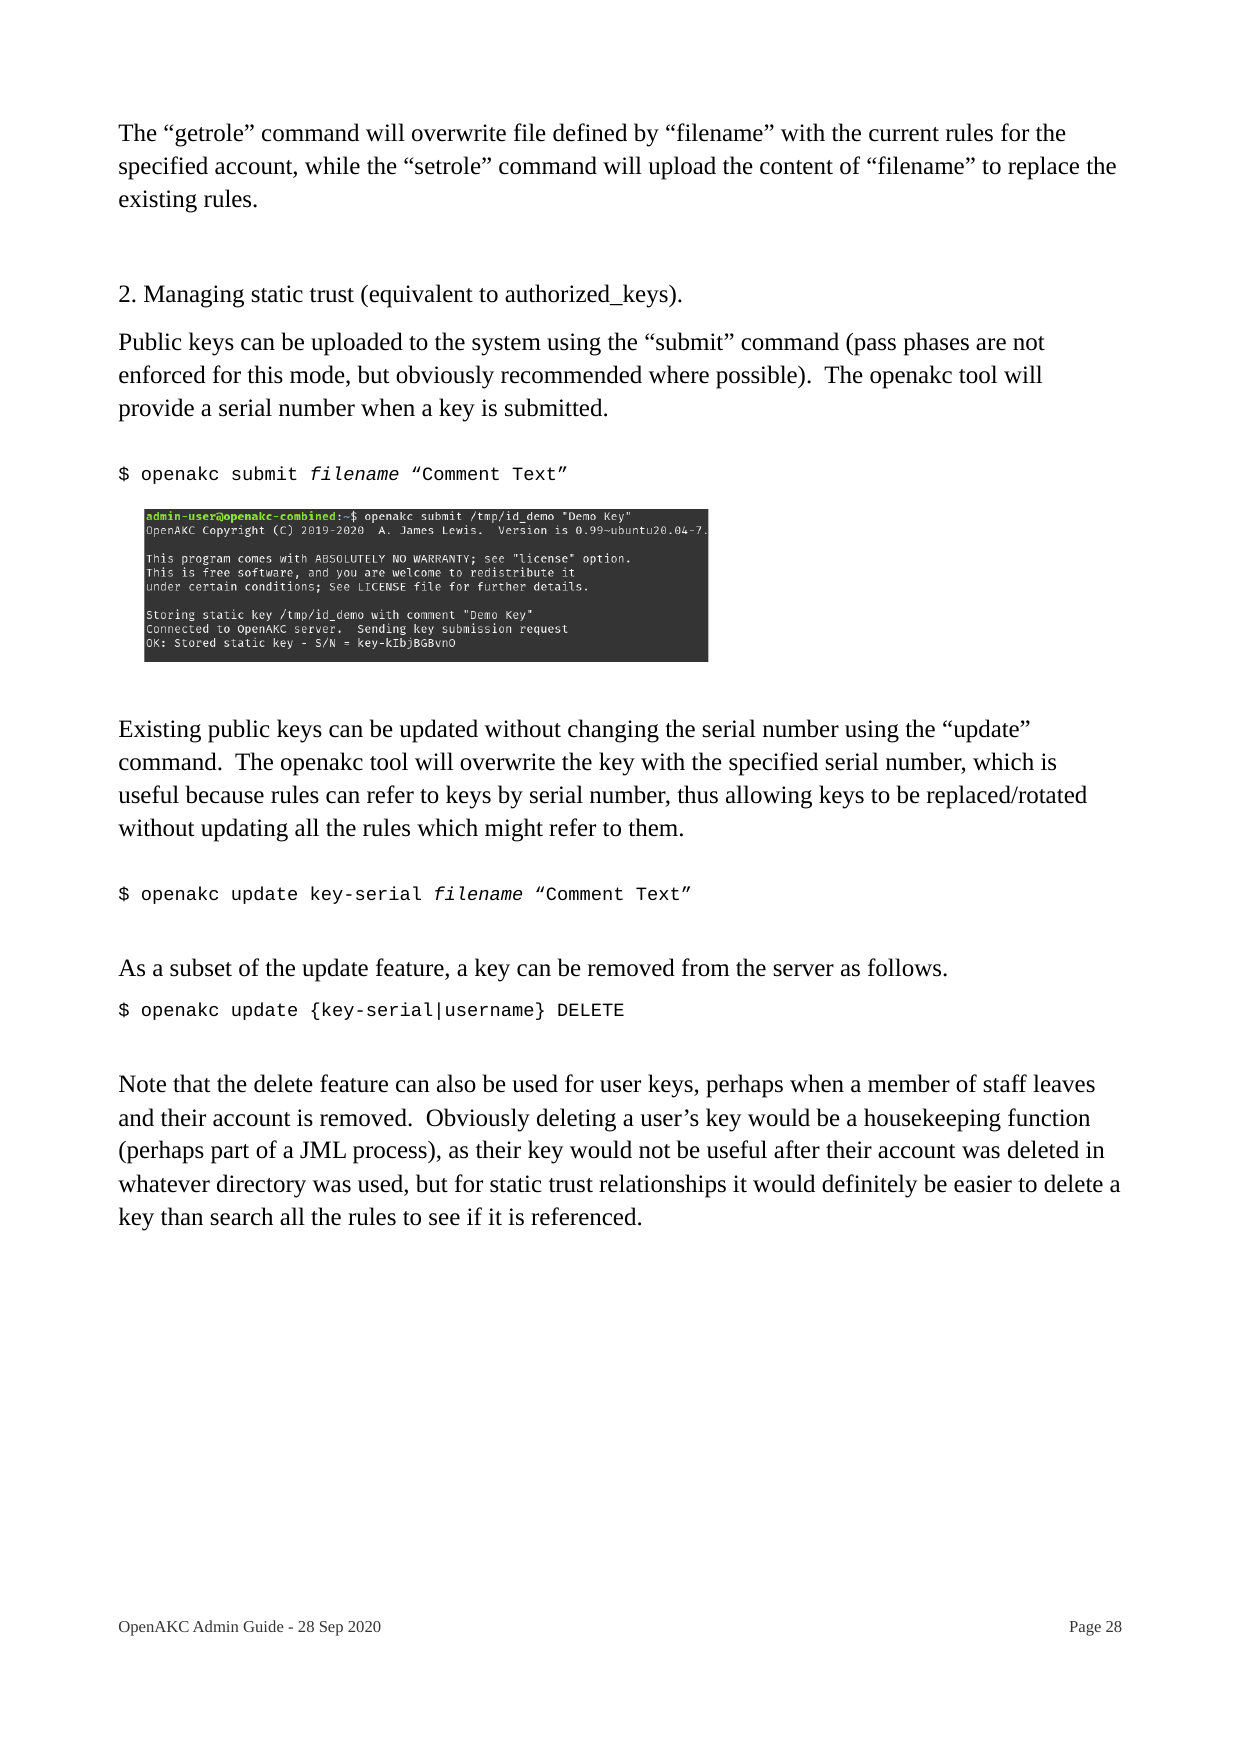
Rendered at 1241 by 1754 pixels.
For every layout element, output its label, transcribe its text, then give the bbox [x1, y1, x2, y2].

text As a subset of the update feature, a key can be removed from the server as follows. [118, 953, 1122, 982]
text Public keys can be uploaded to the system using the “submit” command (pass phases are not enforced for this mode, but obviously recommended where possible). The openakc tool will provide a serial number when a key is submitted. [118, 327, 1122, 422]
text Note that the delete feature can also be used for user keys, perhaps when a member of staff leaves and their account is removed. Obviously deleting a user’s key would be a housekeeping function (perhaps part of a JML process), as their key would not be useful after their account was deleted in whatever directory was used, but for static trust relationships it would definitely be easier to delete a key than search all the rules to see if it is referenced. [118, 1069, 1122, 1230]
text $ openakc submit filename “Comment Text” [118, 464, 1122, 486]
text 2. Managing static trust (equivalent to authorized_keys). [118, 279, 1122, 308]
picture [144, 509, 709, 662]
text $ openakc update key-serial filename “Comment Text” [118, 884, 1122, 906]
text The “getrole” command will overwrite file defined by “filename” with the current rules for the specified account, while the “setrole” command will upload the content of “filename” to replace the existing rules. [118, 118, 1122, 213]
text Existing public keys can be updated without changing the serial number using the “update” command. The openakc tool will overwrite the key with the specified serial number, which is useful because rules can refer to keys by serial number, thus allowing keys to be replaced/rotated without updating all the rules which might refer to them. [118, 714, 1122, 842]
text $ openakc update {key-serial|username} DELETE [118, 1001, 1122, 1022]
